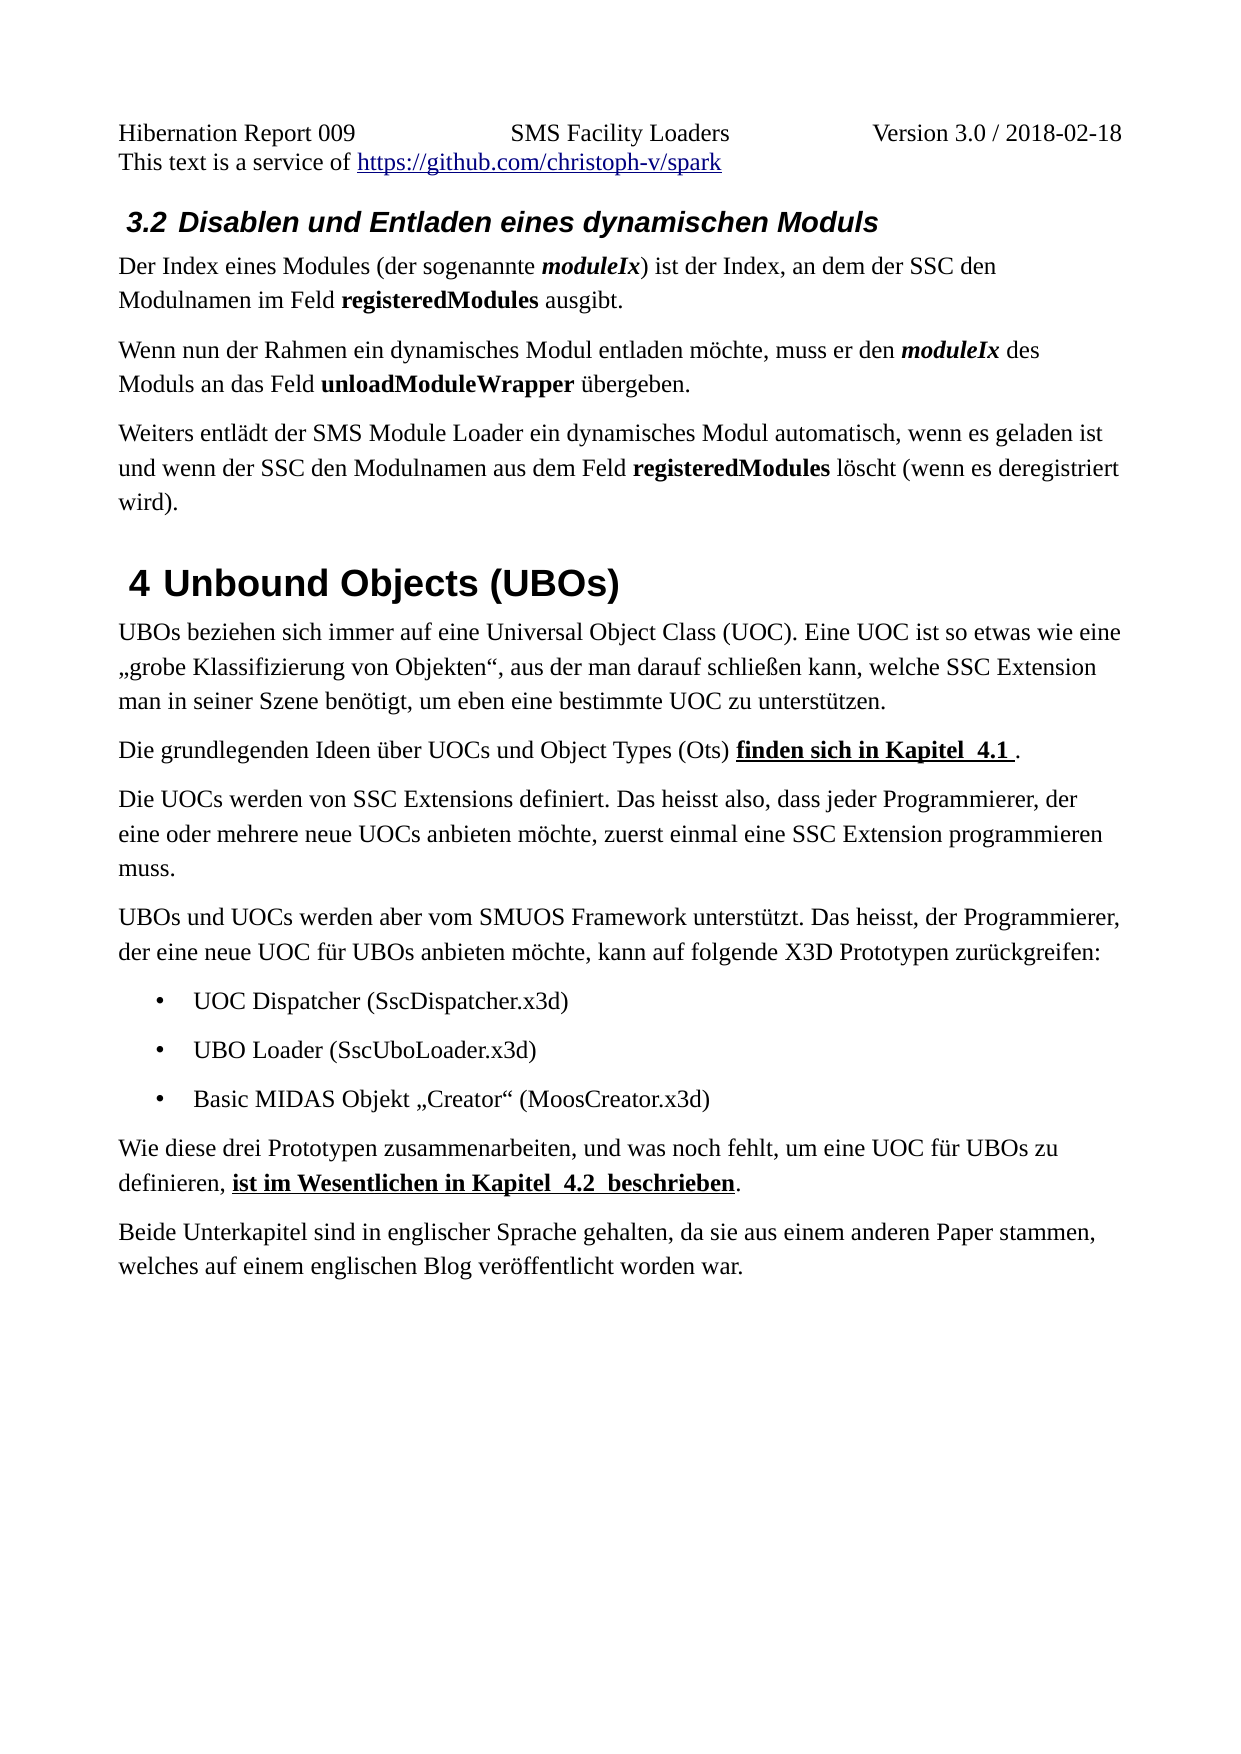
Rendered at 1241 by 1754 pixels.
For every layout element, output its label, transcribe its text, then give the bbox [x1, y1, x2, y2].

list Basic MIDAS Objekt „Creator“ (MoosCreator.x3d) [156, 1084, 1122, 1113]
text Weiters entlädt der SMS Module Loader ein dynamisches Modul automatisch, wenn es geladen ist und wenn der SSC den Modulnamen aus dem Feld registeredModules löscht (wenn es deregistriert wird). [118, 418, 1122, 516]
text Die UOCs werden von SSC Extensions definiert. Das heisst also, dass jeder Programmierer, der eine oder mehrere neue UOCs anbieten möchte, zuerst einmal eine SSC Extension programmieren muss. [118, 784, 1122, 882]
text Die grundlegenden Ideen über UOCs und Object Types (Ots) finden sich in Kapitel 4.1 . [118, 735, 1122, 764]
subtitle Disablen und Entladen eines dynamischen Moduls [118, 205, 1122, 239]
text UBOs beziehen sich immer auf eine Universal Object Class (UOC). Eine UOC ist so etwas wie eine „grobe Klassifizierung von Objekten“, aus der man darauf schließen kann, welche SSC Extension man in seiner Szene benötigt, um eben eine bestimmte UOC zu unterstützen. [118, 617, 1122, 715]
subtitle Unbound Objects (UBOs) [118, 561, 1122, 605]
text Wenn nun der Rahmen ein dynamisches Modul entladen möchte, muss er den moduleIx des Moduls an das Feld unloadModuleWrapper übergeben. [118, 335, 1122, 398]
text Wie diese drei Prototypen zusammenarbeiten, und was noch fehlt, um eine UOC für UBOs zu definieren, ist im Wesentlichen in Kapitel 4.2 beschrieben. [118, 1133, 1122, 1196]
text Der Index eines Modules (der sogenannte moduleIx) ist der Index, an dem der SSC den Modulnamen im Feld registeredModules ausgibt. [118, 251, 1122, 314]
list UBO Loader (SscUboLoader.x3d) [156, 1035, 1122, 1064]
text Beide Unterkapitel sind in englischer Sprache gehalten, da sie aus einem anderen Paper stammen, welches auf einem englischen Blog veröffentlicht worden war. [118, 1217, 1122, 1280]
list UOC Dispatcher (SscDispatcher.x3d) [156, 986, 1122, 1015]
text UBOs und UOCs werden aber vom SMUOS Framework unterstützt. Das heisst, der Programmierer, der eine neue UOC für UBOs anbieten möchte, kann auf folgende X3D Prototypen zurückgreifen: [118, 902, 1122, 966]
